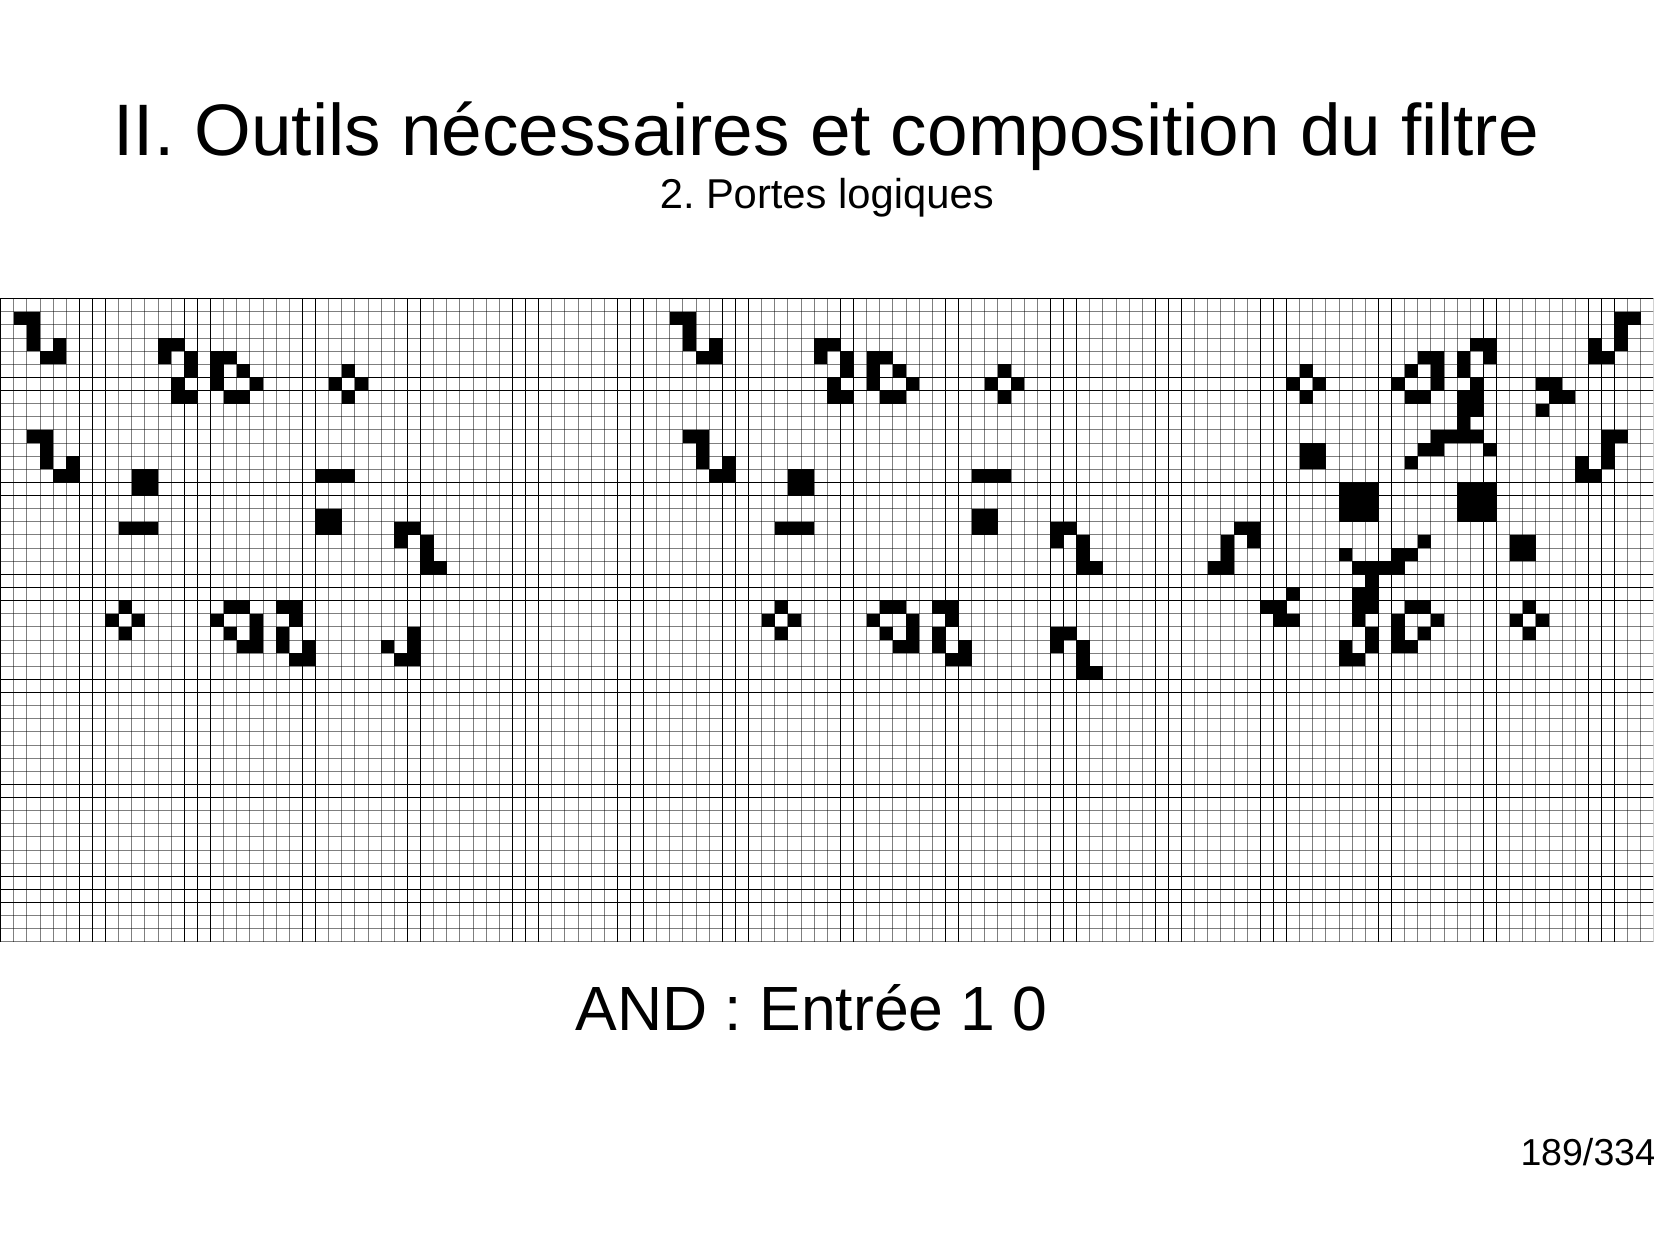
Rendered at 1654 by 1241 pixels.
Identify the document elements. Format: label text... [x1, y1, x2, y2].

text_box <number>/334 [1505, 1124, 1654, 1182]
text_box AND : Entrée 1 0 [561, 966, 1064, 1052]
picture [0, 298, 1654, 942]
title II. Outils nécessaires et composition du filtre 2. Portes logiques [82, 49, 1571, 257]
